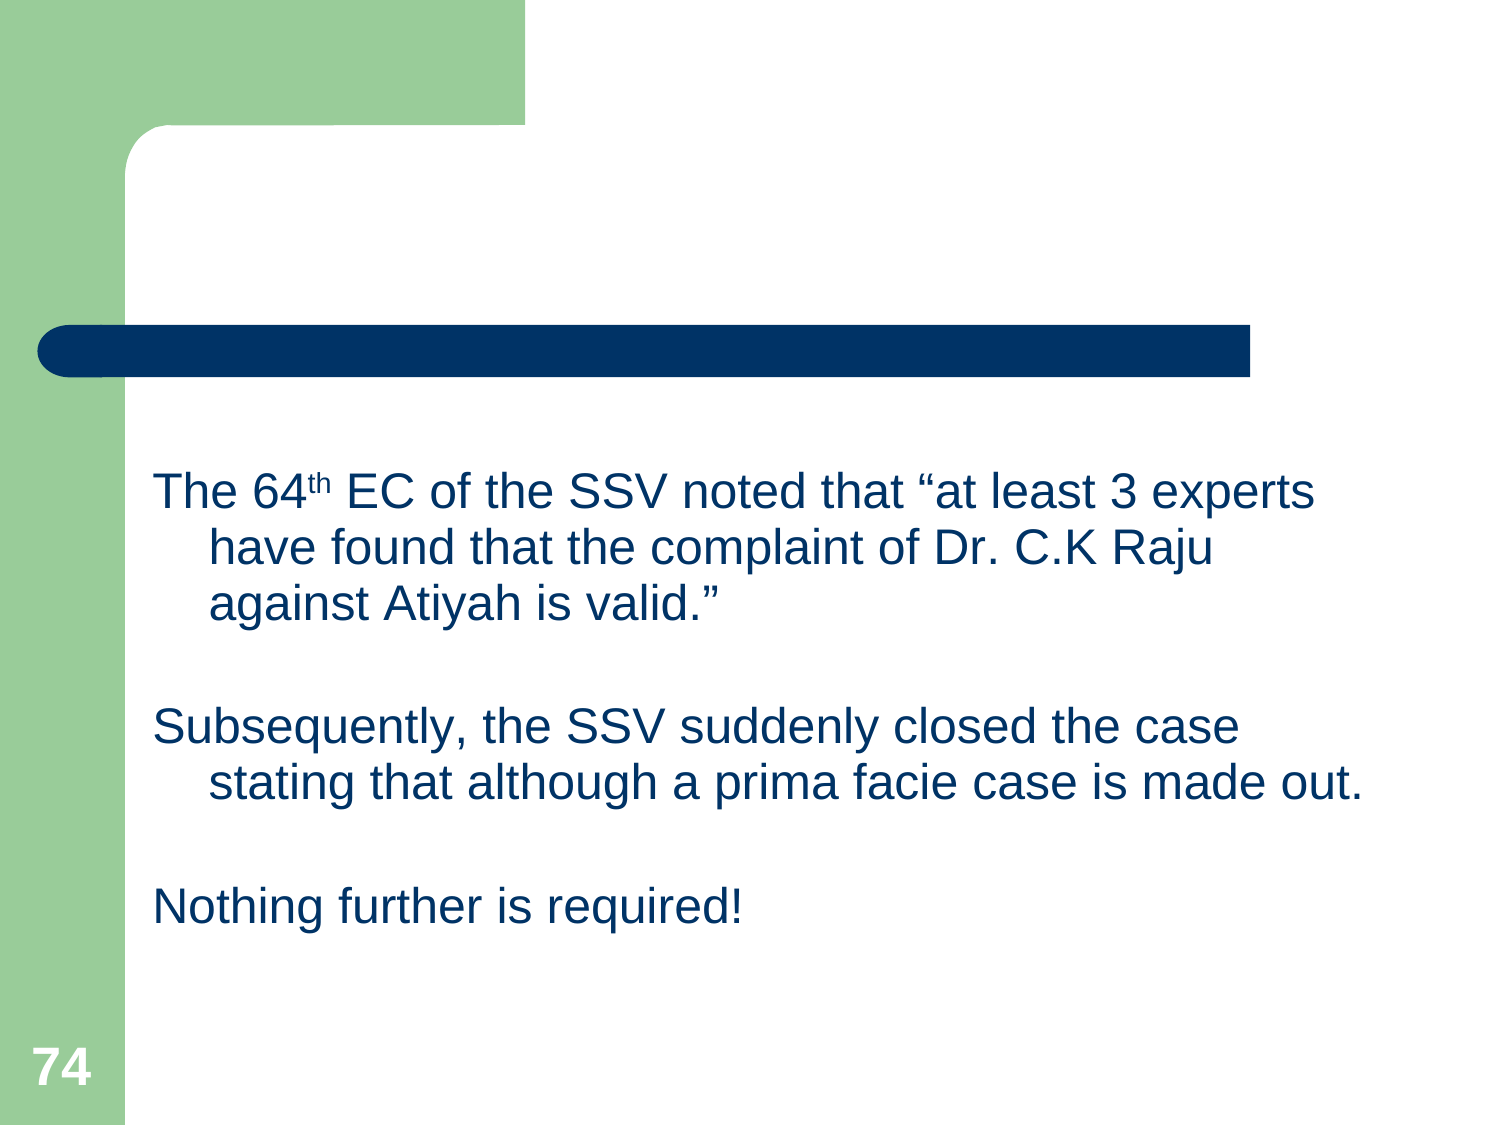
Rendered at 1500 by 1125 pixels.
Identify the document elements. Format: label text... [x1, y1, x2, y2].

list The 64th EC of the SSV noted that “at least 3 experts have found that the complaint of Dr. C.K Raju against Atiyah is valid.” Subsequently, the SSV suddenly closed the case stating that although a prima facie case is made out. Nothing further is required! [137, 387, 1400, 999]
